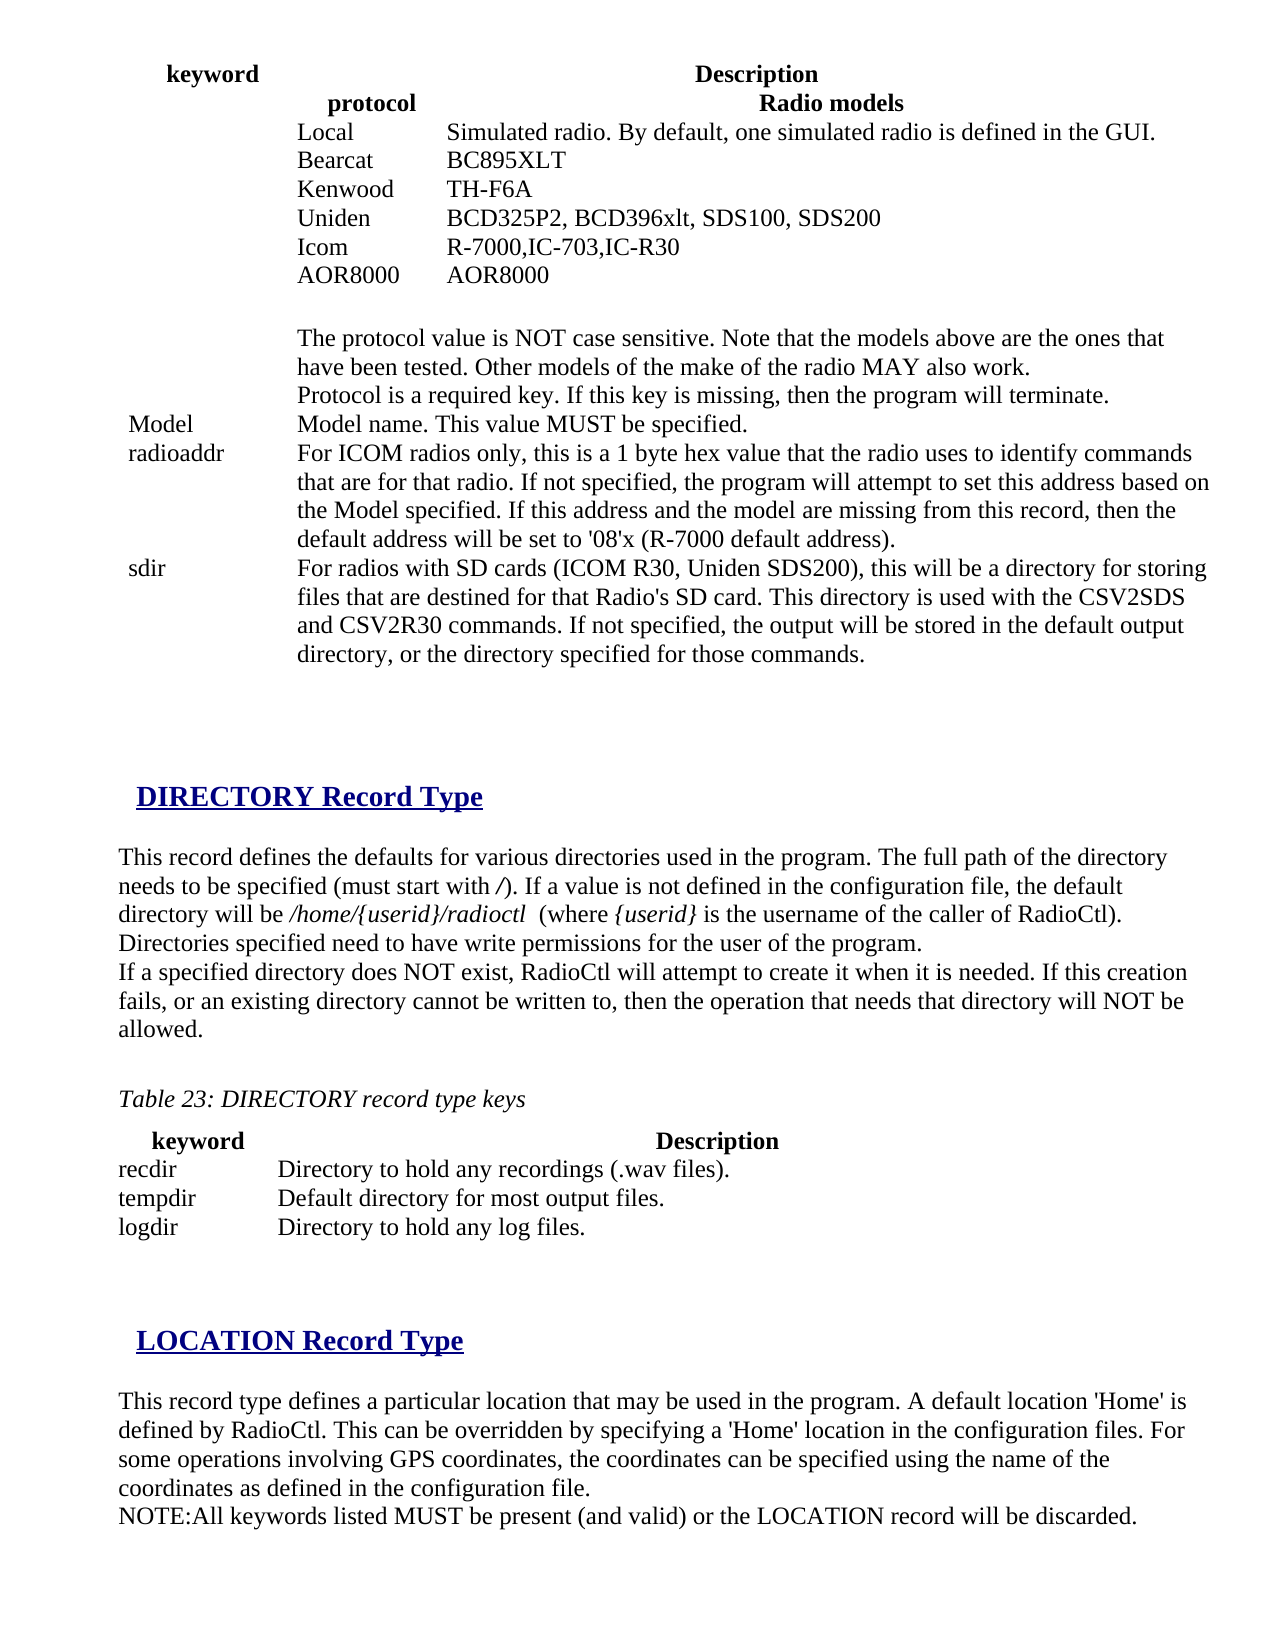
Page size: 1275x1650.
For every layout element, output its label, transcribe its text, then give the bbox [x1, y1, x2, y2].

table_cell Icom [297, 232, 446, 260]
table_cell sdir [128, 553, 297, 697]
table_cell Simulated radio. By default, one simulated radio is defined in the GUI. [446, 117, 1217, 145]
text NOTE:All keywords listed MUST be present (and valid) or the LOCATION record will be discarded. [118, 1501, 1216, 1530]
table_cell BC895XLT [446, 145, 1217, 174]
text Directories specified need to have write permissions for the user of the program. [118, 928, 1216, 957]
text This record defines the defaults for various directories used in the program. The full path of the directory needs to be specified (must start with /). If a value is not defined in the configuration file, the default directory will be /home/{userid}/radioctl (where {userid} is the username of the caller of RadioCtl). [118, 842, 1216, 928]
table_cell tempdir [118, 1183, 277, 1212]
text This record type defines a particular location that may be used in the program. A default location 'Home' is defined by RadioCtl. This can be overridden by specifying a 'Home' location in the configuration files. For some operations involving GPS coordinates, the coordinates can be specified using the name of the coordinates as defined in the configuration file. [118, 1386, 1216, 1501]
table_cell Default directory for most output files. [278, 1183, 1157, 1212]
table_cell AOR8000 [446, 260, 1217, 294]
table_cell Bearcat [297, 145, 446, 174]
table_cell R-7000,IC-703,IC-R30 [446, 232, 1217, 260]
table_cell For radios with SD cards (ICOM R30, Uniden SDS200), this will be a directory for storing files that are destined for that Radio's SD card. This directory is used with the CSV2SDS and CSV2R30 commands. If not specified, the output will be stored in the default output directory, or the directory specified for those commands. [297, 553, 1217, 697]
table_header keyword [118, 1126, 277, 1154]
table_cell AOR8000 [297, 260, 446, 294]
table_cell Model [128, 409, 297, 438]
table_cell For ICOM radios only, this is a 1 byte hex value that the radio uses to identify commands that are for that radio. If not specified, the program will attempt to set this address based on the Model specified. If this address and the model are missing from this record, then the default address will be set to '08'x (R-7000 default address). [297, 438, 1217, 553]
subtitle LOCATION Record Type [136, 1323, 1216, 1357]
table_cell Kenwood [297, 174, 446, 203]
text If a specified directory does NOT exist, RadioCtl will attempt to create it when it is needed. If this creation fails, or an existing directory cannot be written to, then the operation that needs that directory will NOT be allowed. [118, 957, 1216, 1043]
table_cell Directory to hold any recordings (.wav files). [278, 1155, 1157, 1183]
subtitle DIRECTORY Record Type [136, 779, 1216, 813]
table_cell radioaddr [128, 438, 297, 553]
table_cell Model name. This value MUST be specified. [297, 409, 1217, 438]
table_cell recdir [118, 1155, 277, 1183]
table_header Description [278, 1126, 1157, 1154]
table_header Description [297, 59, 1217, 88]
table_cell The protocol value is NOT case sensitive. Note that the models above are the ones that have been tested. Other models of the make of the radio MAY also work. Protocol is a required key. If this key is missing, then the program will terminate. [297, 294, 1217, 409]
table_header keyword [128, 59, 297, 88]
table_cell BCD325P2, BCD396xlt, SDS100, SDS200 [446, 203, 1217, 232]
table_cell logdir [118, 1212, 277, 1241]
table_header protocol [297, 88, 446, 117]
table_cell Uniden [297, 203, 446, 232]
table_cell Directory to hold any log files. [278, 1212, 1157, 1241]
table_cell Local [297, 117, 446, 145]
table_cell TH-F6A [446, 174, 1217, 203]
table_cell [128, 88, 297, 409]
table_header Radio models [446, 88, 1217, 117]
text Table 23: DIRECTORY record type keys [118, 1084, 1216, 1113]
